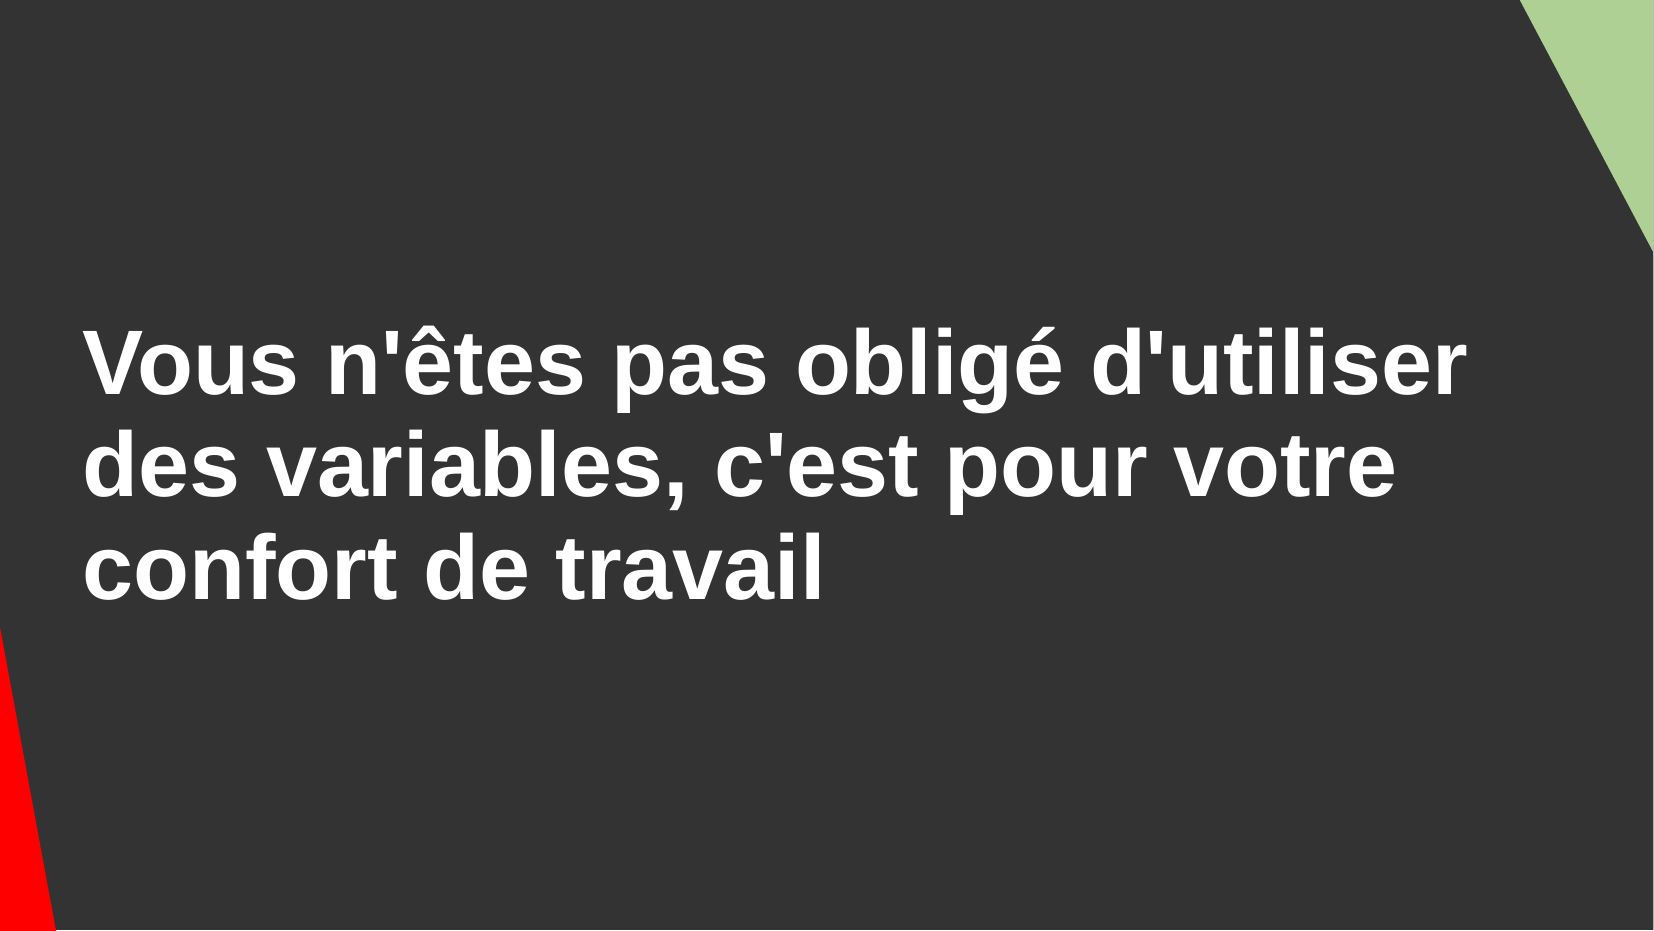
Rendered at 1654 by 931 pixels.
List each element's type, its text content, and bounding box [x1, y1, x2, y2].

title Vous n'êtes pas obligé d'utiliser des variables, c'est pour votre confort de travail [82, 311, 1571, 619]
text_box [0, 627, 57, 931]
text_box [1519, 0, 1654, 254]
